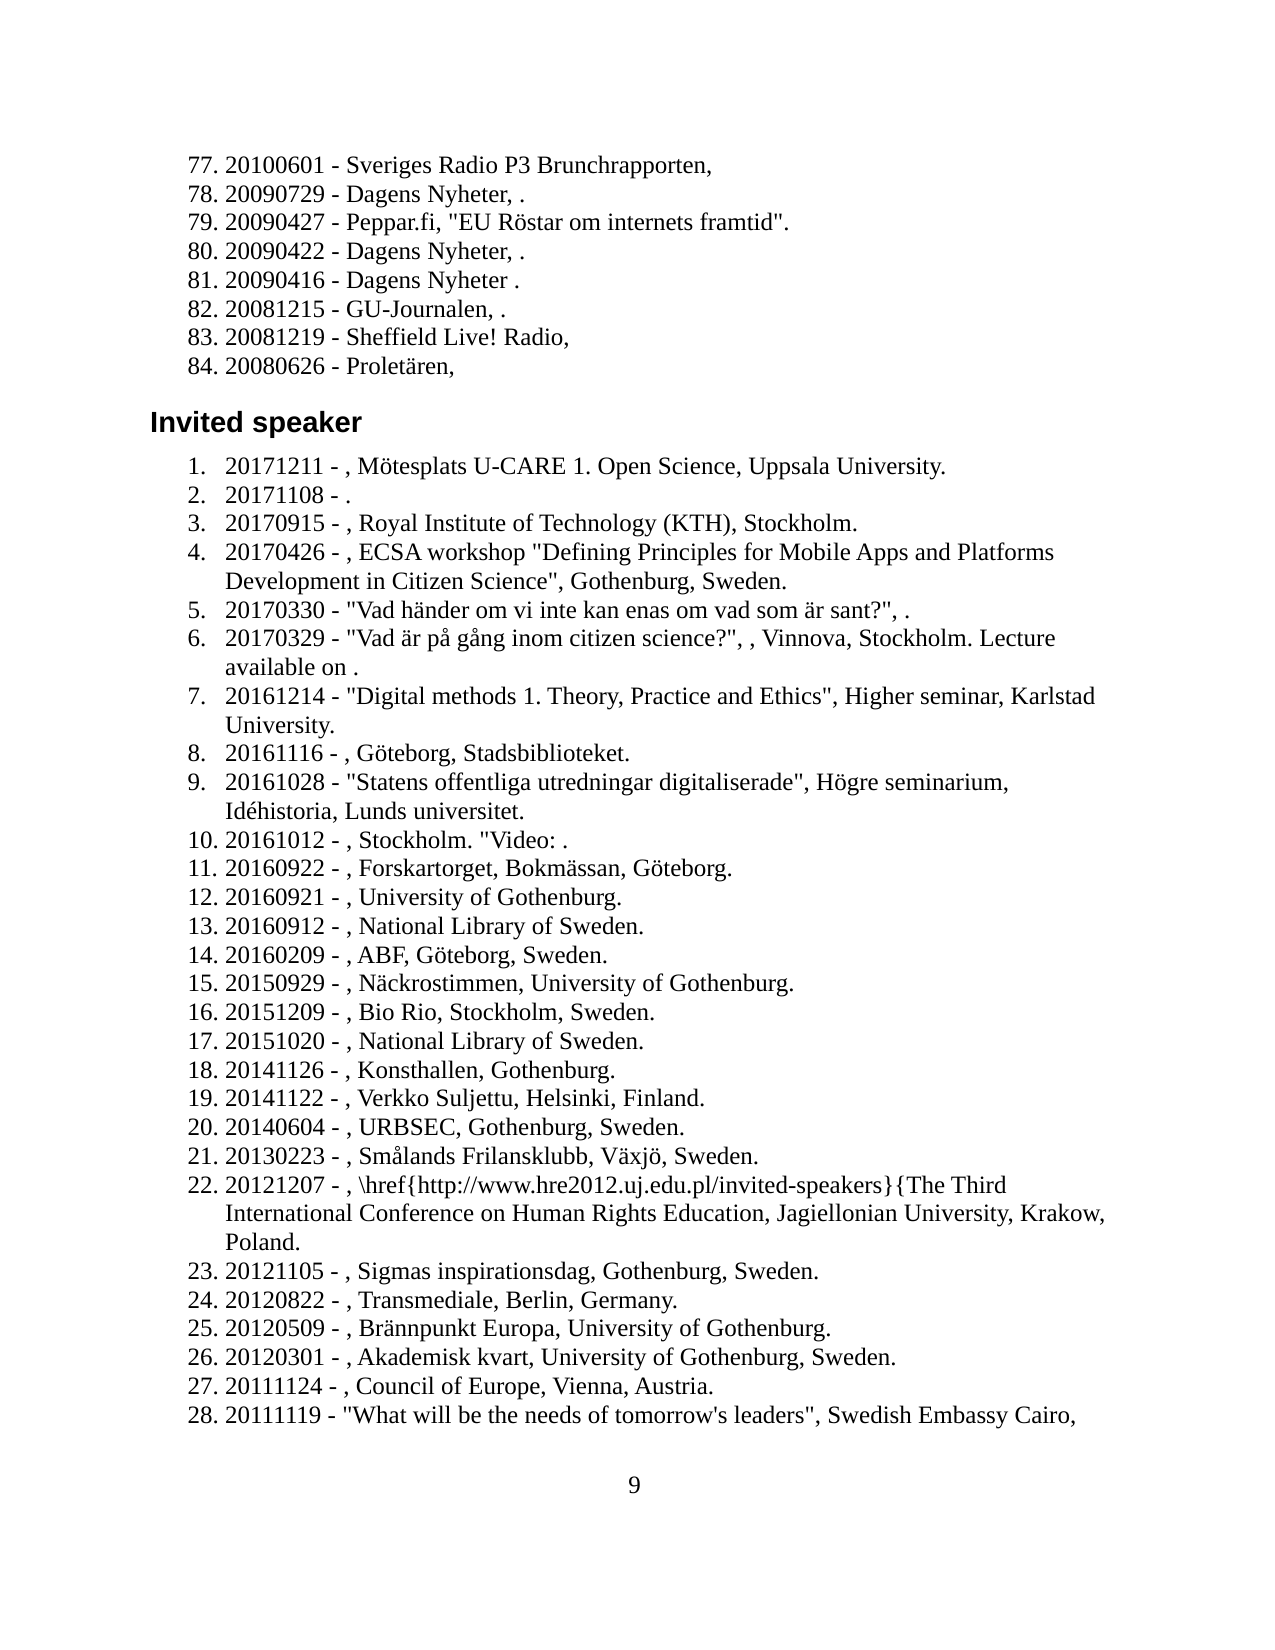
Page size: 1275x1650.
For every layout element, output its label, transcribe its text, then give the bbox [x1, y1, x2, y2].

list 20081219 - Sheffield Live! Radio, [187, 322, 1125, 351]
list 20090416 - Dagens Nyheter . [187, 265, 1125, 294]
list 20121105 - , Sigmas inspirationsdag, Gothenburg, Sweden. [187, 1256, 1125, 1285]
list 20161028 - "Statens offentliga utredningar digitaliserade", Högre seminarium, Idéhistoria, Lunds universitet. [187, 767, 1125, 825]
list 20080626 - Proletären, [187, 351, 1125, 380]
list 20120822 - , Transmediale, Berlin, Germany. [187, 1285, 1125, 1313]
list 20141122 - , Verkko Suljettu, Helsinki, Finland. [187, 1083, 1125, 1112]
list 20141126 - , Konsthallen, Gothenburg. [187, 1055, 1125, 1083]
list 20160209 - , ABF, Göteborg, Sweden. [187, 940, 1125, 968]
list 20170426 - , ECSA workshop "Defining Principles for Mobile Apps and Platforms Development in Citizen Science", Gothenburg, Sweden. [187, 537, 1125, 595]
list 20111119 - "What will be the needs of tomorrow's leaders", Swedish Embassy Cairo, [187, 1400, 1125, 1428]
list 20111124 - , Council of Europe, Vienna, Austria. [187, 1371, 1125, 1400]
list 20171108 - . [187, 480, 1125, 508]
list 20121207 - , \href{http://www.hre2012.uj.edu.pl/invited-speakers}{The Third International Conference on Human Rights Education, Jagiellonian University, Krakow, Poland. [187, 1170, 1125, 1256]
list 20130223 - , Smålands Frilansklubb, Växjö, Sweden. [187, 1141, 1125, 1170]
list 20161214 - "Digital methods 1. Theory, Practice and Ethics", Higher seminar, Karlstad University. [187, 681, 1125, 738]
list 20161116 - , Göteborg, Stadsbiblioteket. [187, 738, 1125, 767]
list 20170330 - "Vad händer om vi inte kan enas om vad som är sant?", . [187, 595, 1125, 623]
list 20161012 - , Stockholm. "Video: . [187, 825, 1125, 853]
list 20151020 - , National Library of Sweden. [187, 1026, 1125, 1055]
list 20090729 - Dagens Nyheter, . [187, 179, 1125, 207]
list 20090422 - Dagens Nyheter, . [187, 236, 1125, 265]
list 20140604 - , URBSEC, Gothenburg, Sweden. [187, 1112, 1125, 1141]
list 20160922 - , Forskartorget, Bokmässan, Göteborg. [187, 853, 1125, 882]
list 20160912 - , National Library of Sweden. [187, 911, 1125, 940]
list 20150929 - , Näckrostimmen, University of Gothenburg. [187, 968, 1125, 997]
list 20151209 - , Bio Rio, Stockholm, Sweden. [187, 997, 1125, 1026]
list 20120509 - , Brännpunkt Europa, University of Gothenburg. [187, 1313, 1125, 1342]
list 20081215 - GU-Journalen, . [187, 294, 1125, 322]
list 20160921 - , University of Gothenburg. [187, 882, 1125, 911]
list 20100601 - Sveriges Radio P3 Brunchrapporten, [187, 150, 1125, 179]
subtitle Invited speaker [150, 405, 1125, 438]
list 20120301 - , Akademisk kvart, University of Gothenburg, Sweden. [187, 1342, 1125, 1371]
list 20090427 - Peppar.fi, "EU Röstar om internets framtid". [187, 207, 1125, 236]
list 20170329 - "Vad är på gång inom citizen science?", , Vinnova, Stockholm. Lecture available on . [187, 623, 1125, 681]
list 20171211 - , Mötesplats U-CARE 1. Open Science, Uppsala University. [187, 451, 1125, 480]
list 20170915 - , Royal Institute of Technology (KTH), Stockholm. [187, 508, 1125, 537]
